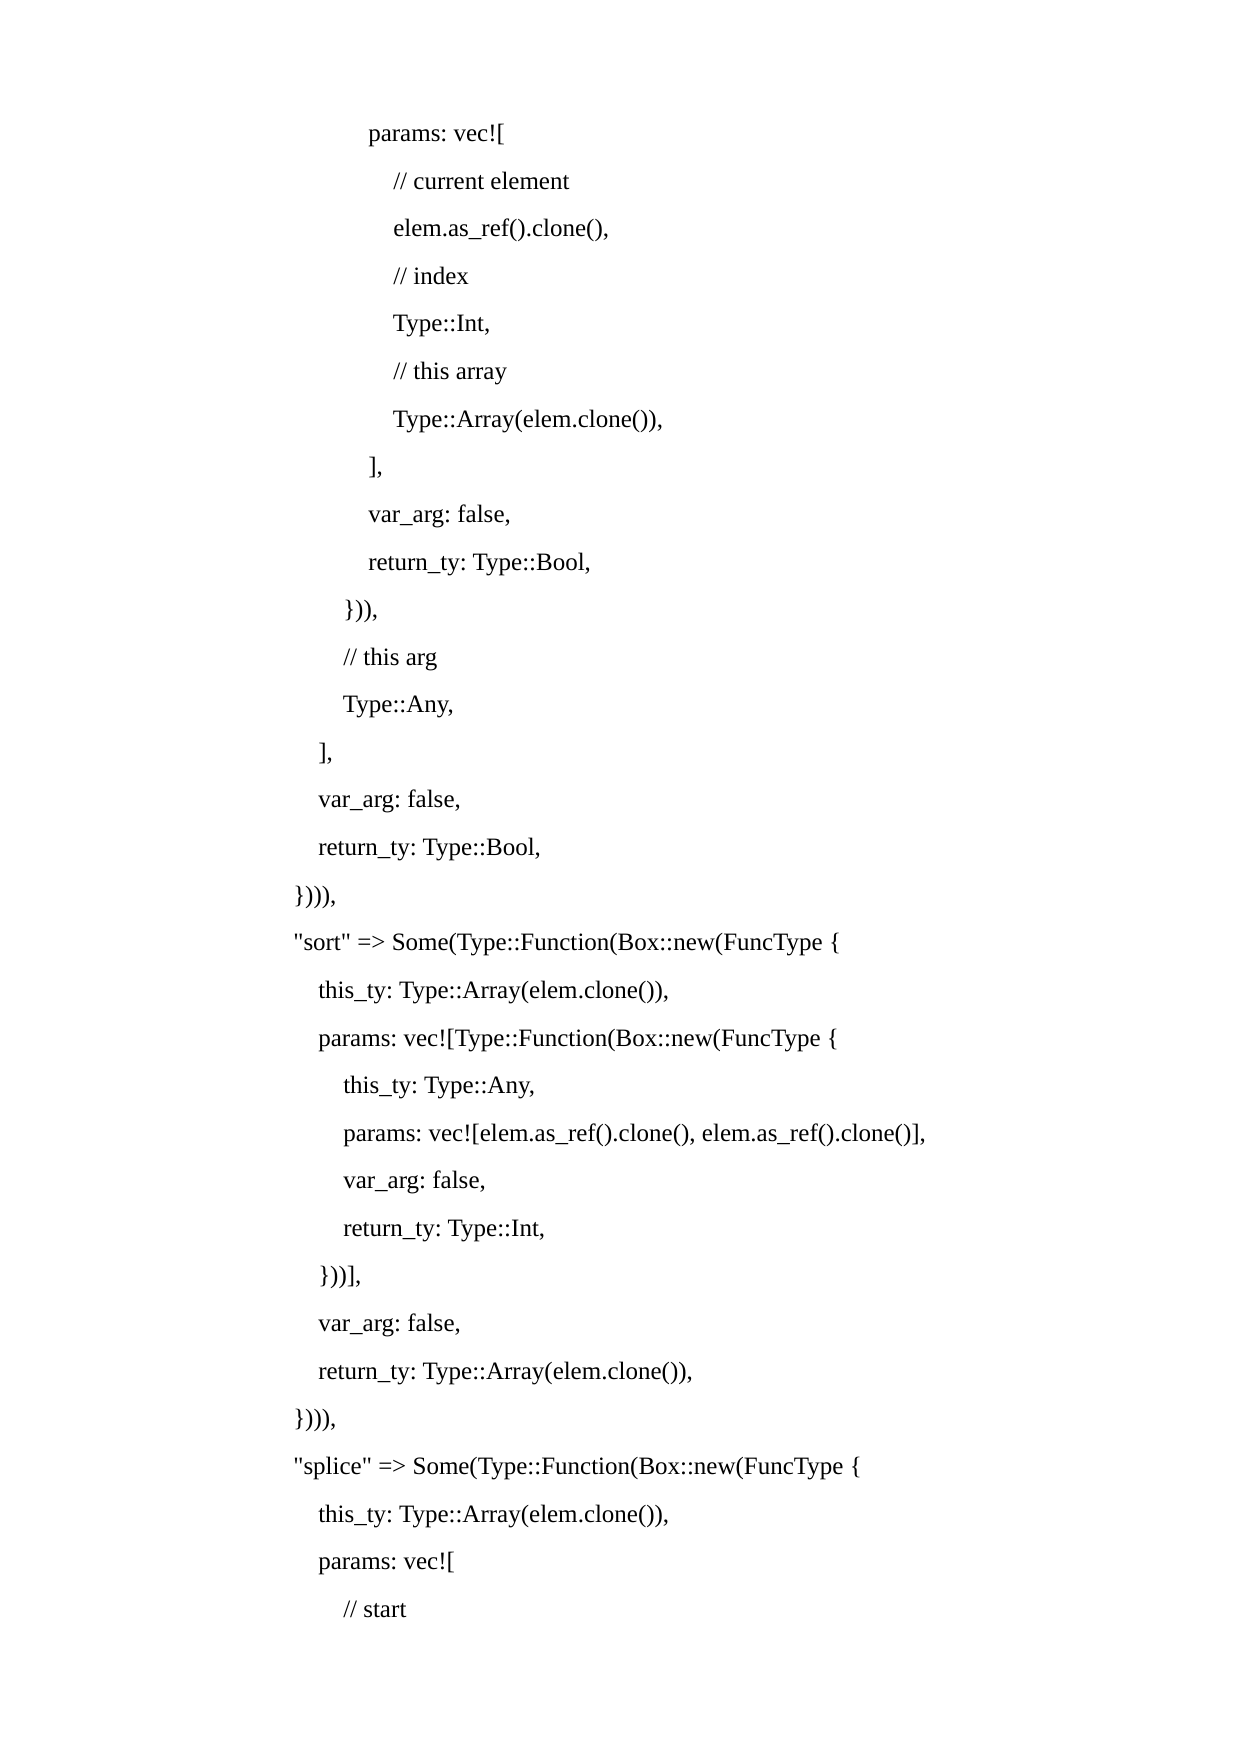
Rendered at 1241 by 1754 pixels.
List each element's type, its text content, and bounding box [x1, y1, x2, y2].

text })), [118, 594, 1122, 623]
text params: vec![elem.as_ref().clone(), elem.as_ref().clone()], [118, 1118, 1122, 1147]
text return_ty: Type::Bool, [118, 832, 1122, 861]
text // index [118, 261, 1122, 290]
text var_arg: false, [118, 1165, 1122, 1194]
text params: vec![Type::Function(Box::new(FuncType { [118, 1023, 1122, 1051]
text Type::Array(elem.clone()), [118, 404, 1122, 432]
text ], [118, 451, 1122, 480]
text params: vec![ [118, 118, 1122, 147]
text elem.as_ref().clone(), [118, 213, 1122, 242]
text // this array [118, 356, 1122, 385]
text var_arg: false, [118, 499, 1122, 528]
text "sort" => Some(Type::Function(Box::new(FuncType { [118, 927, 1122, 956]
text // current element [118, 166, 1122, 194]
text }))), [118, 880, 1122, 908]
text // start [118, 1594, 1122, 1623]
text Type::Any, [118, 689, 1122, 718]
text }))], [118, 1261, 1122, 1289]
text this_ty: Type::Array(elem.clone()), [118, 975, 1122, 1004]
text "splice" => Some(Type::Function(Box::new(FuncType { [118, 1451, 1122, 1480]
text params: vec![ [118, 1546, 1122, 1575]
text return_ty: Type::Array(elem.clone()), [118, 1356, 1122, 1384]
text }))), [118, 1403, 1122, 1432]
text return_ty: Type::Bool, [118, 547, 1122, 575]
text this_ty: Type::Any, [118, 1070, 1122, 1099]
text return_ty: Type::Int, [118, 1213, 1122, 1242]
text // this arg [118, 642, 1122, 671]
text Type::Int, [118, 308, 1122, 337]
text var_arg: false, [118, 784, 1122, 813]
text this_ty: Type::Array(elem.clone()), [118, 1499, 1122, 1527]
text ], [118, 737, 1122, 766]
text var_arg: false, [118, 1308, 1122, 1337]
